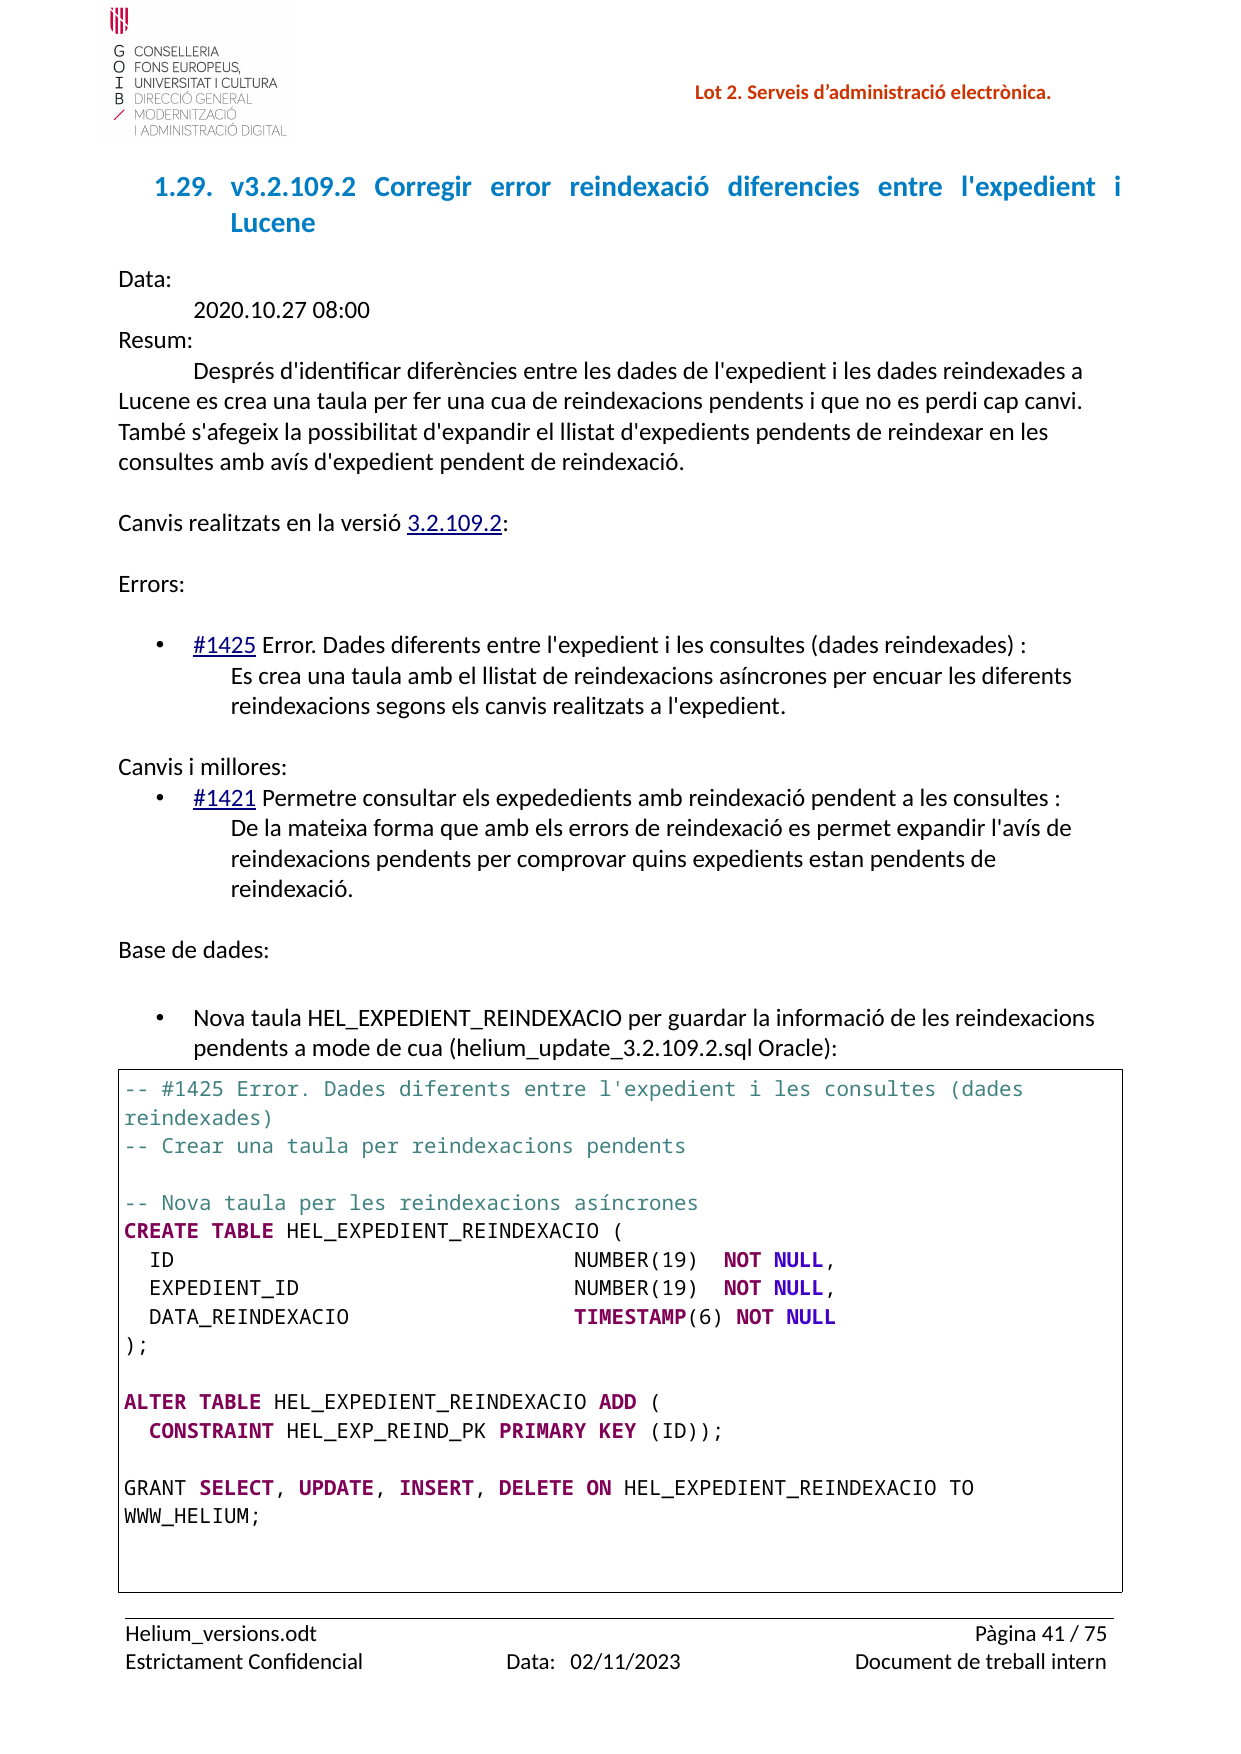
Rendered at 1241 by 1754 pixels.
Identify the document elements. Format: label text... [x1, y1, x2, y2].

picture [100, 0, 297, 144]
text Canvis realitzats en la versió 3.2.109.2: [118, 507, 1122, 538]
subtitle v3.2.109.2 Corregir error reindexació diferencies entre l'expedient i Lucene [153, 168, 1122, 239]
list Nova taula HEL_EXPEDIENT_REINDEXACIO per guardar la informació de les reindexacions pendents a mode de cua (helium_update_3.2.109.2.sql Oracle): [156, 1002, 1122, 1063]
list Es crea una taula amb el llistat de reindexacions asíncrones per encuar les diferents reindexacions segons els canvis realitzats a l'expedient. [193, 660, 1122, 721]
list #1421 Permetre consultar els expededients amb reindexació pendent a les consultes : [156, 782, 1122, 813]
text Errors: [118, 568, 1122, 599]
text Després d'identificar diferències entre les dades de l'expedient i les dades reindexades a Lucene es crea una taula per fer una cua de reindexacions pendents i que no es perdi cap canvi. També s'afegeix la possibilitat d'expandir el llistat d'expedients pendents de reindexar en les consultes amb avís d'expedient pendent de reindexació. [118, 355, 1122, 477]
list De la mateixa forma que amb els errors de reindexació es permet expandir l'avís de reindexacions pendents per comprovar quins expedients estan pendents de reindexació. [193, 813, 1122, 904]
text Base de dades: [118, 935, 1122, 965]
list #1425 Error. Dades diferents entre l'expedient i les consultes (dades reindexades) : [156, 629, 1122, 660]
text Data: [118, 263, 1122, 294]
text Resum: [118, 324, 1122, 355]
text 2020.10.27 08:00 [118, 294, 1122, 324]
table_header -- #1425 Error. Dades diferents entre l'expedient i les consultes (dades reindexades) -- Crear una taula per reindexacions pendents -- Nova taula per les reindexacions asíncrones CREATE TABLE HEL_EXPEDIENT_REINDEXACIO ( ID NUMBER(19) NOT NULL, EXPEDIENT_ID NUMBER(19) NOT NULL, DATA_REINDEXACIO TIMESTAMP(6) NOT NULL ); ALTER TABLE HEL_EXPEDIENT_REINDEXACIO ADD ( CONSTRAINT HEL_EXP_REIND_PK PRIMARY KEY (ID)); GRANT SELECT, UPDATE, INSERT, DELETE ON HEL_EXPEDIENT_REINDEXACIO TO WWW_HELIUM; [119, 1070, 1122, 1592]
text Canvis i millores: [118, 752, 1122, 782]
